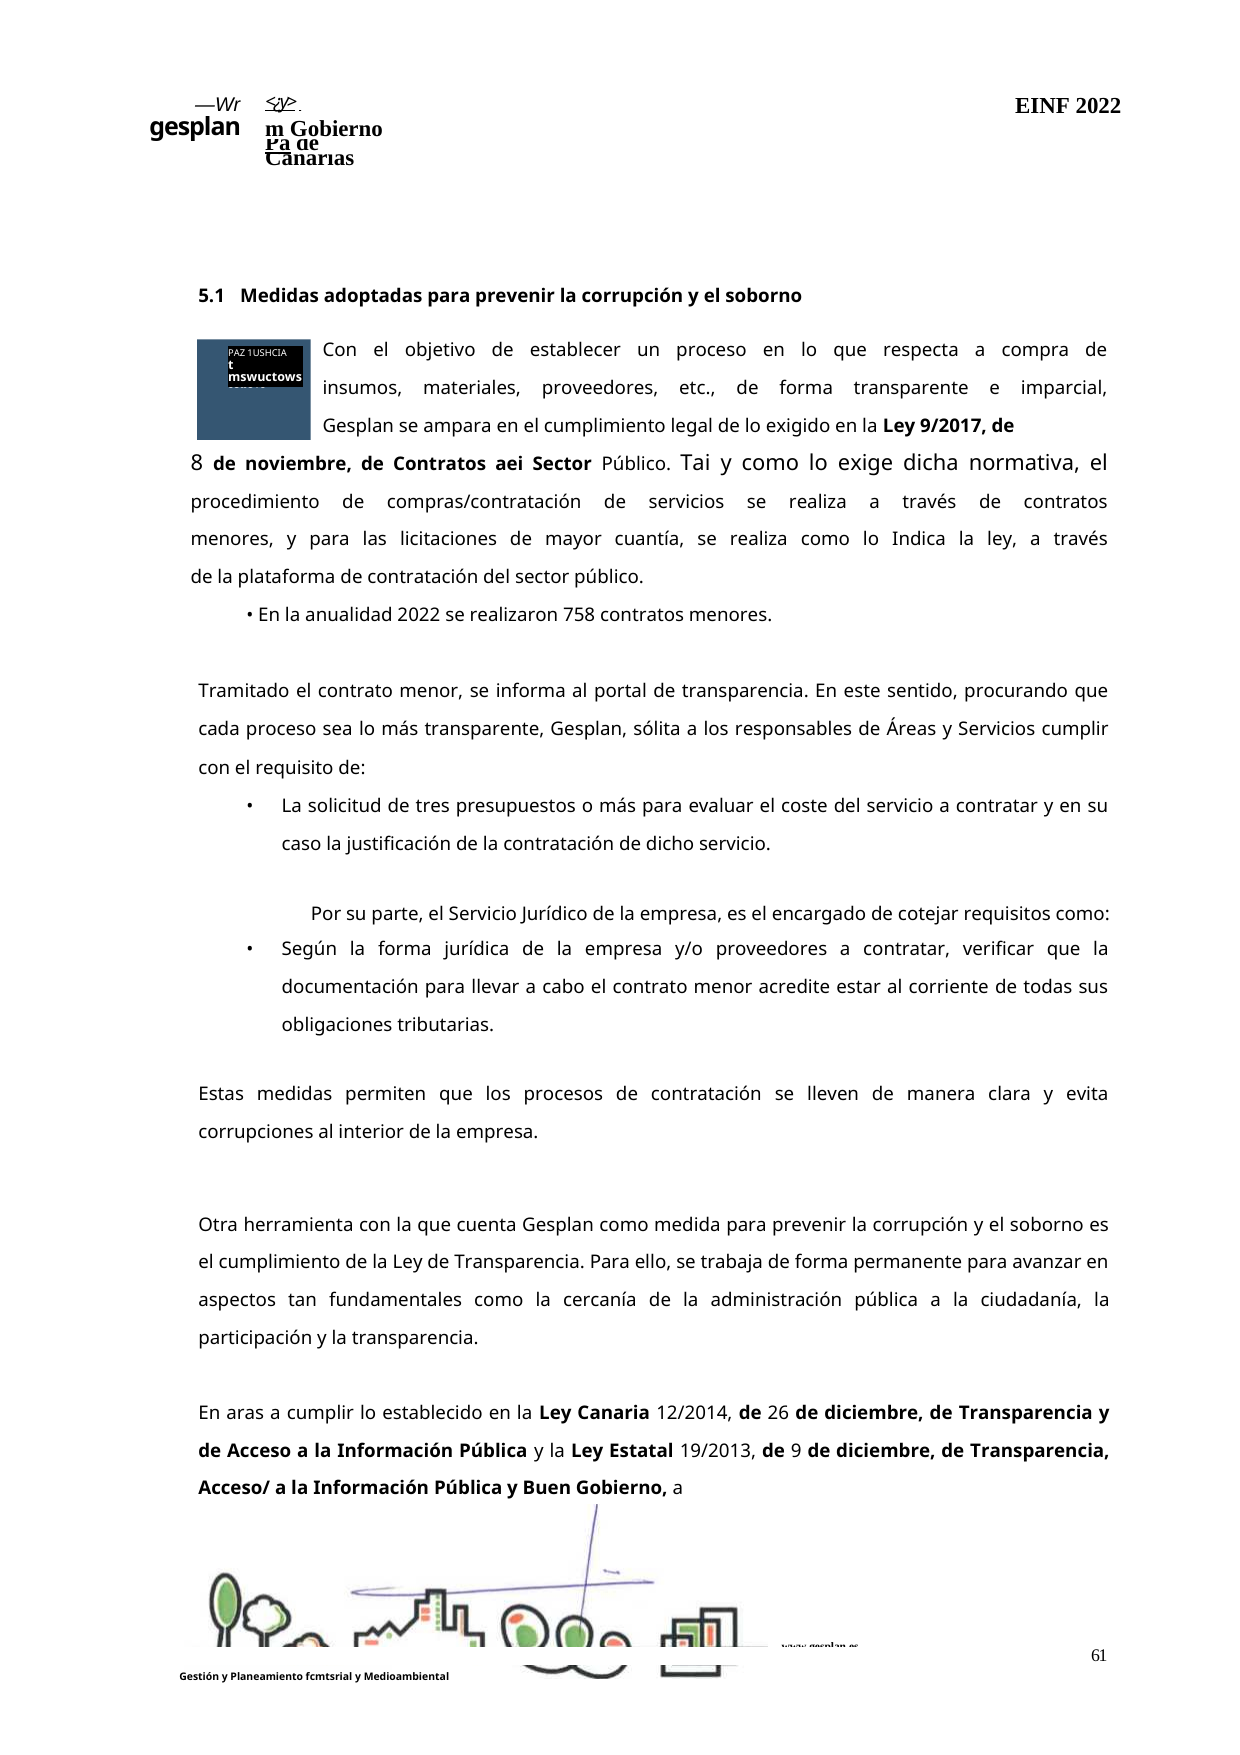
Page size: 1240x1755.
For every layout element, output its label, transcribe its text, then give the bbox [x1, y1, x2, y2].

text <¿y> [265, 97, 401, 111]
picture [184, 1665, 768, 1679]
text Otra herramienta con la que cuenta Gesplan como medida para prevenir la corrupción y el soborno es el cumplimiento de la Ley de Transparencia. Para ello, se trabaja de forma permanente para avanzar en aspectos tan fundamentales como la cercanía de la administración pública a la ciudadanía, la participación y la transparencia. [198, 1201, 1110, 1352]
text Tramitado el contrato menor, se informa al portal de transparencia. En este sentido, procurando que cada proceso sea lo más transparente, Gesplan, sólita a los responsables de Áreas y Servicios cumplir con el requisito de: [198, 667, 1110, 782]
text —Wr [136, 96, 242, 116]
text • En la anualidad 2022 se realizaron 758 contratos menores. [246, 591, 1108, 629]
list Según la forma jurídica de la empresa y/o proveedores a contratar, verificar que la documentación para llevar a cabo el contrato menor acredite estar al corriente de todas sus obligaciones tributarias. [246, 925, 1110, 1039]
text Gestión y Planeamiento fcmtsrial y Medioambiental [179, 1672, 449, 1683]
text En aras a cumplir lo establecido en la Ley Canaria 12/2014, de 26 de diciembre, de Transparencia y de Acceso a la Información Pública y la Ley Estatal 19/2013, de 9 de diciembre, de Transparencia, Acceso/ a la Información Pública y Buen Gobierno, a [198, 1389, 1110, 1502]
text m Gobierno [265, 125, 401, 139]
list La solicitud de tres presupuestos o más para evaluar el coste del servicio a contratar y en su caso la justificación de la contratación de dicho servicio. [246, 782, 1110, 858]
text t mswuctows [228, 359, 303, 384]
picture [184, 1504, 768, 1647]
text Pa de Canarias [265, 139, 401, 166]
text PAZ 1USHCIA [228, 346, 303, 359]
text EINF 2022 [1015, 95, 1121, 118]
text 8 de noviembre, de Contratos aei Sector Público. Tai y como lo exige dicha normativa, el procedimiento de compras/contratación de servicios se realiza a través de contratos menores, y para las licitaciones de mayor cuantía, se realiza como lo Indica la ley, a través de la plataforma de contratación del sector público. [190, 440, 1108, 591]
text www.gesplan.es [781, 1641, 873, 1647]
text 61 [136, 1647, 1108, 1665]
text Por su parte, el Servicio Jurídico de la empresa, es el encargado de cotejar requisitos como: [136, 905, 1110, 924]
subtitle gesplan [136, 116, 242, 141]
text Estas medidas permiten que los procesos de contratación se lleven de manera clara y evita corrupciones al interior de la empresa. [198, 1070, 1110, 1146]
text Con el objetivo de establecer un proceso en lo que respecta a compra de insumos, materiales, proveedores, etc., de forma transparente e imparcial, Gesplan se ampara en el cumplimiento legal de lo exigido en la Ley 9/2017, de [322, 327, 1108, 440]
list Medidas adoptadas para prevenir la corrupción y el soborno [198, 287, 1110, 306]
